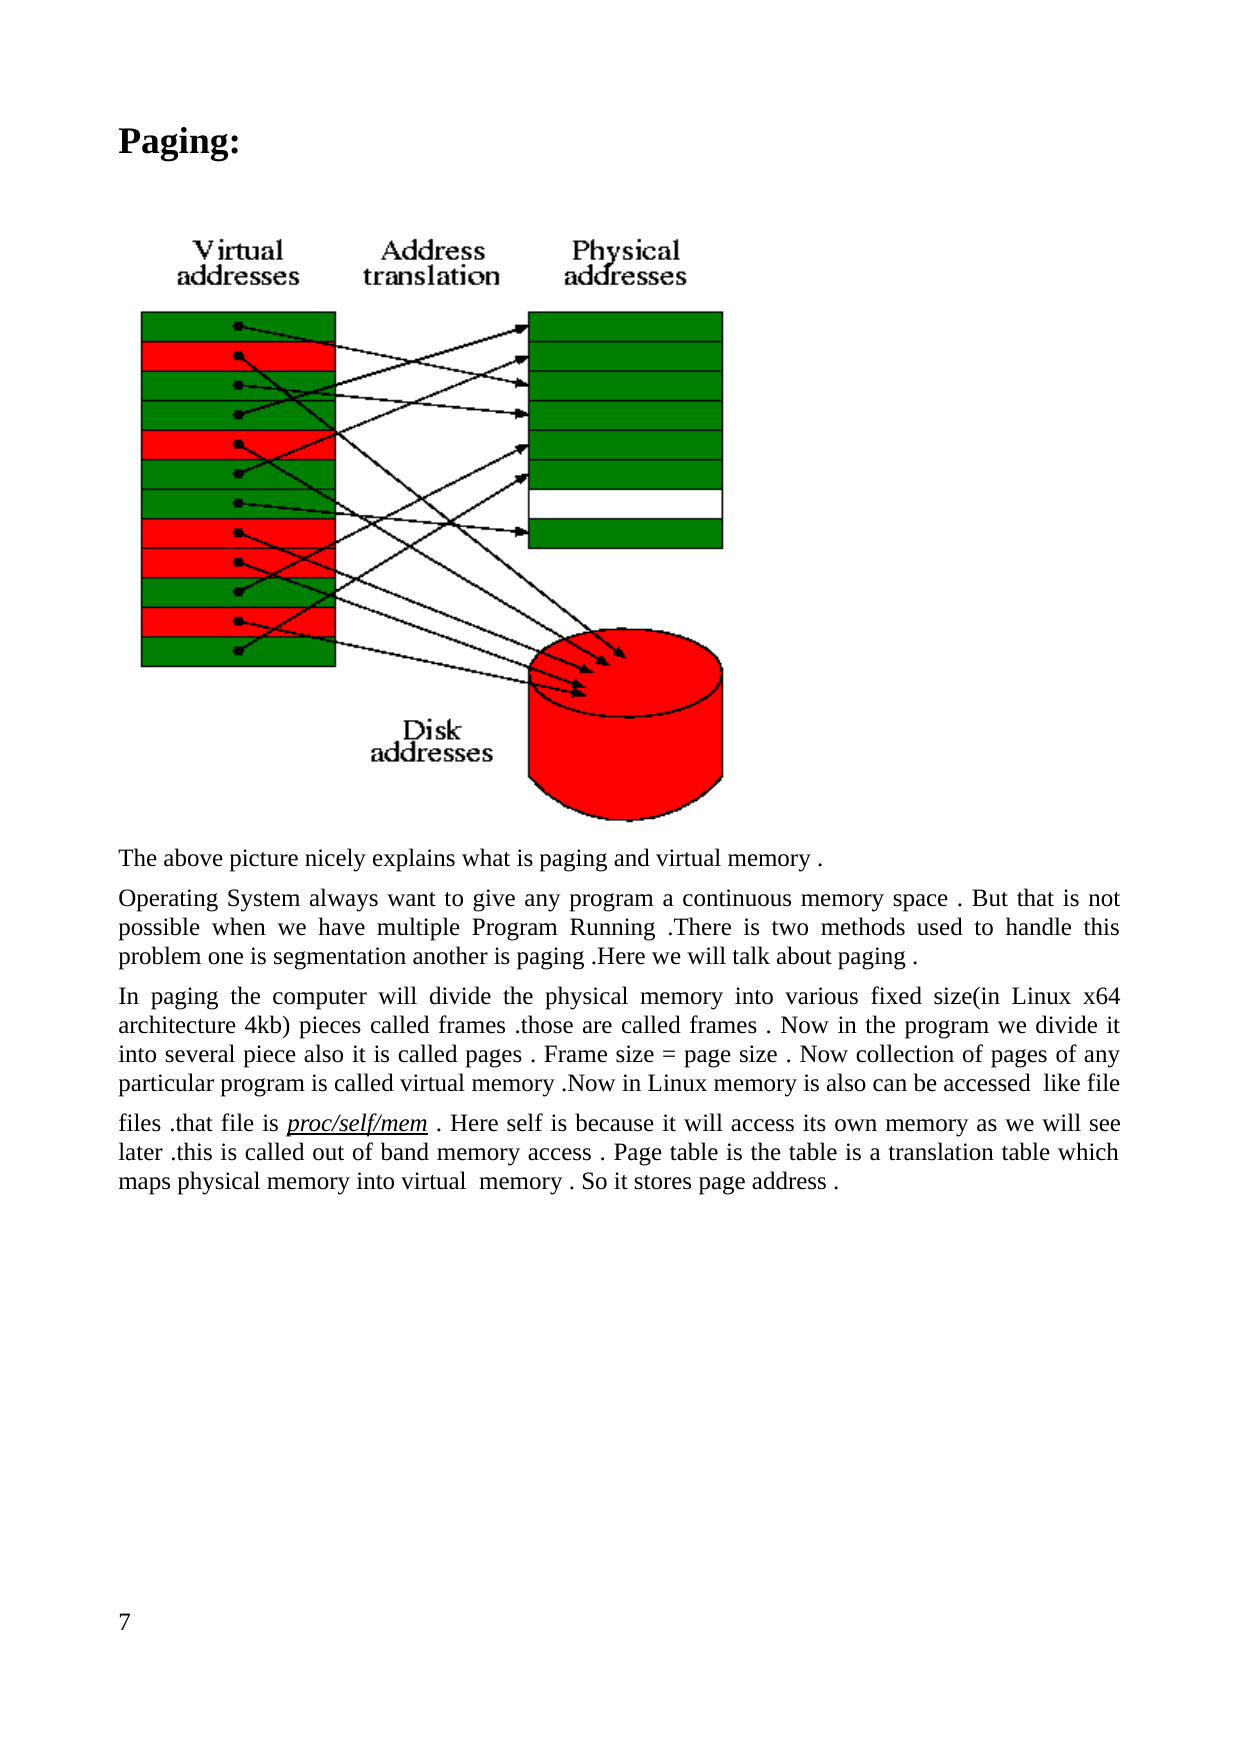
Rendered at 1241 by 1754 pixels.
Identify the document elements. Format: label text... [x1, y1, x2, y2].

text In paging the computer will divide the physical memory into various fixed size(in Linux x64 architecture 4kb) pieces called frames .those are called frames . Now in the program we divide it into several piece also it is called pages . Frame size = page size . Now collection of pages of any particular program is called virtual memory .Now in Linux memory is also can be accessed like file [118, 981, 1122, 1096]
text files .that file is proc/self/mem . Here self is because it will access its own memory as we will see later .this is called out of band memory access . Page table is the table is a translation table which maps physical memory into virtual memory . So it stores page address . [118, 1108, 1122, 1194]
text Operating System always want to give any program a continuous memory space . But that is not possible when we have multiple Program Running .There is two methods used to handle this problem one is segmentation another is paging .Here we will talk about paging . [118, 883, 1122, 969]
picture [117, 198, 767, 843]
text The above picture nicely explains what is paging and virtual memory . [118, 843, 1122, 871]
text Paging: [118, 118, 1122, 161]
